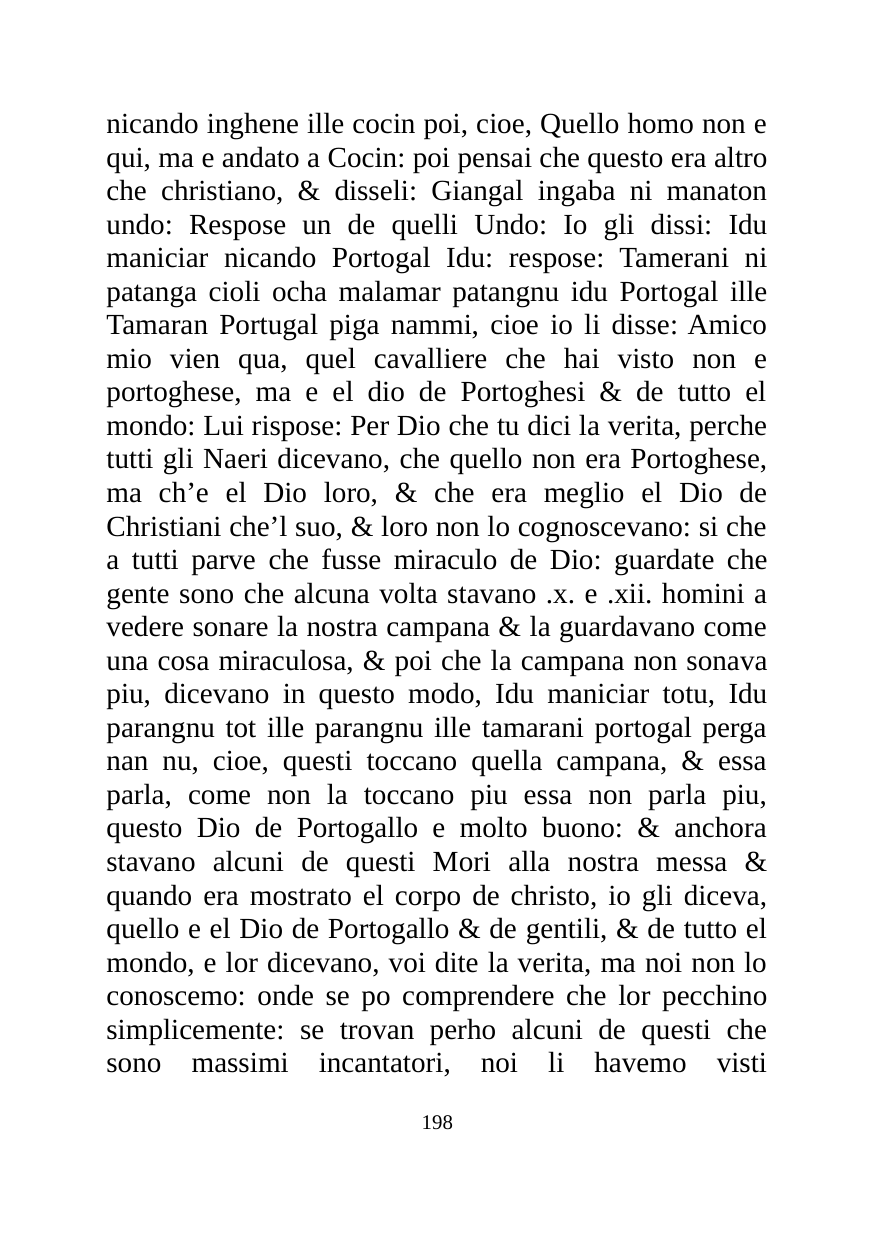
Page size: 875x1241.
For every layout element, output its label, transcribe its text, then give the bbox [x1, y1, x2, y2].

text nicando inghene ille cocin poi, cioe, Quello homo non e qui, ma e andato a Cocin: poi pensai che questo era altro che christiano, & disseli: Giangal ingaba ni manaton undo: Respose un de quelli Undo: Io gli dissi: Idu maniciar nicando Portogal Idu: respose: Tamerani ni patanga cioli ocha malamar patangnu idu Portogal ille Tamaran Portugal piga nammi, cioe io li disse: Amico mio vien qua, quel cavalliere che hai visto non e portoghese, ma e el dio de Portoghesi & de tutto el mondo: Lui rispose: Per Dio che tu dici la verita, perche tutti gli Naeri dicevano, che quello non era Portoghese, ma ch’e el Dio loro, & che era meglio el Dio de Christiani che’l suo, & loro non lo cognoscevano: si che a tutti parve che fusse miraculo de Dio: guardate che gente sono che alcuna volta stavano .x. e .xii. homini a vedere sonare la nostra campana & la guardavano come una cosa miraculosa, & poi che la campana non sonava piu, dicevano in questo modo, Idu maniciar totu, Idu parangnu tot ille parangnu ille tamarani portogal perga nan nu, cioe, questi toccano quella campana, & essa parla, come non la toccano piu essa non parla piu, questo Dio de Portogallo e molto buono: & anchora stavano alcuni de questi Mori alla nostra messa & quando era mostrato el corpo de christo, io gli diceva, quello e el Dio de Portogallo & de gentili, & de tutto el mondo, e lor dicevano, voi dite la verita, ma noi non lo conoscemo: onde se po comprendere che lor pecchino simplicemente: se trovan perho alcuni de questi che sono massimi incantatori, noi li havemo visti [106, 106, 768, 1079]
